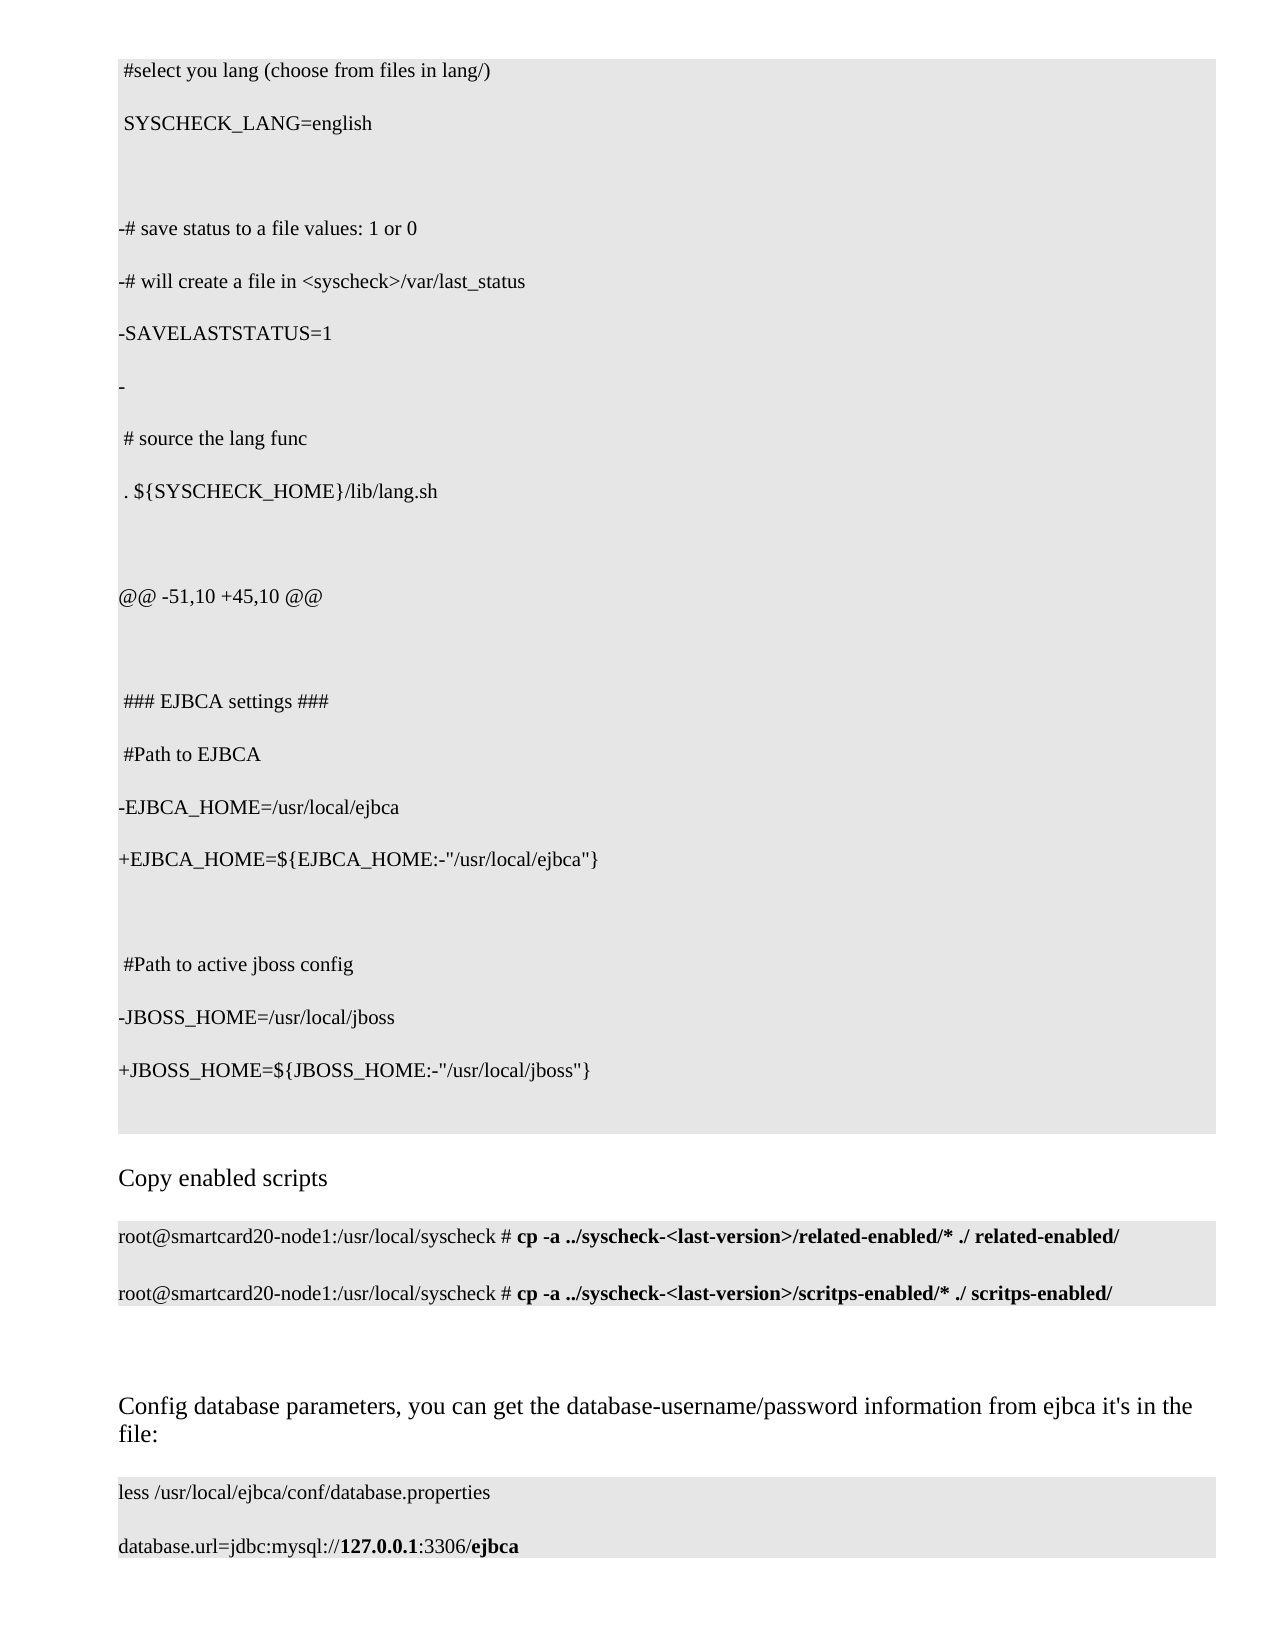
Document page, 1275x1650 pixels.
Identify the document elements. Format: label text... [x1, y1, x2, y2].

text Copy enabled scripts [118, 1164, 1216, 1191]
text -JBOSS_HOME=/usr/local/jboss [118, 1006, 1216, 1029]
text database.url=jdbc:mysql://127.0.0.1:3306/ejbca [118, 1534, 1216, 1558]
text -# save status to a file values: 1 or 0 [118, 217, 1216, 240]
text @@ -51,10 +45,10 @@ [118, 585, 1216, 608]
text SYSCHECK_LANG=english [118, 112, 1216, 135]
text +EJBCA_HOME=${EJBCA_HOME:-"/usr/local/ejbca"} [118, 848, 1216, 871]
text . ${SYSCHECK_HOME}/lib/lang.sh [118, 480, 1216, 503]
text #select you lang (choose from files in lang/) [118, 59, 1216, 82]
text -SAVELASTSTATUS=1 [118, 322, 1216, 345]
text #Path to EJBCA [118, 743, 1216, 766]
text Config database parameters, you can get the database-username/password information from ejbca it's in the file: [118, 1392, 1216, 1448]
text root@smartcard20-node1:/usr/local/syscheck # cp -a ../syscheck-<last-version>/related-enabled/* ./ related-enabled/ [118, 1221, 1216, 1249]
text less /usr/local/ejbca/conf/database.properties [118, 1477, 1216, 1505]
text # source the lang func [118, 427, 1216, 450]
text -EJBCA_HOME=/usr/local/ejbca [118, 796, 1216, 819]
text ### EJBCA settings ### [118, 690, 1216, 713]
text -# will create a file in <syscheck>/var/last_status [118, 269, 1216, 293]
text +JBOSS_HOME=${JBOSS_HOME:-"/usr/local/jboss"} [118, 1058, 1216, 1082]
text - [118, 375, 1216, 398]
text root@smartcard20-node1:/usr/local/syscheck # cp -a ../syscheck-<last-version>/scritps-enabled/* ./ scritps-enabled/ [118, 1278, 1216, 1306]
text #Path to active jboss config [118, 953, 1216, 976]
